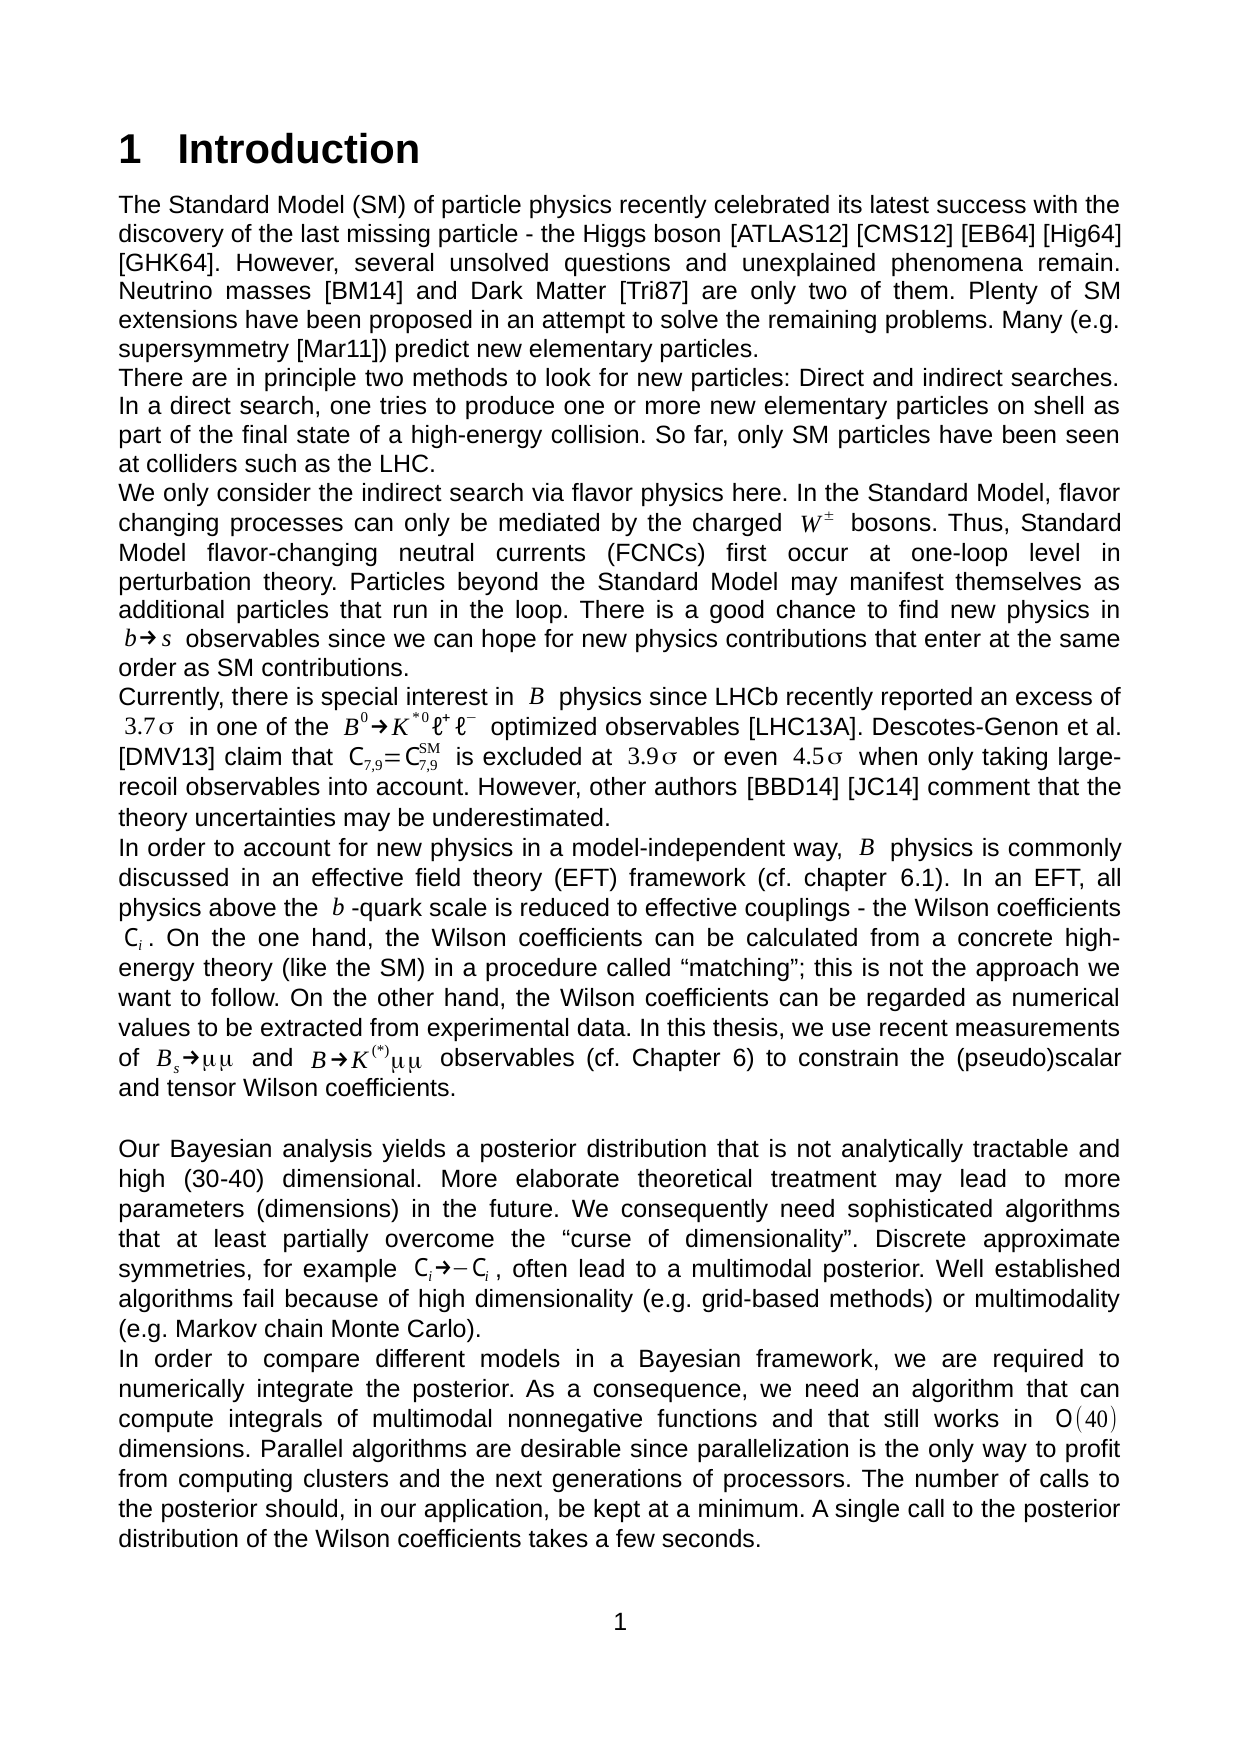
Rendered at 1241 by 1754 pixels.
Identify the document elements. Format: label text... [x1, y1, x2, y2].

text Currently, there is special interest in physics since LHCb recently reported an excess of in one of the optimized observables [LHC13A]. Descotes-Genon et al. [DMV13] claim that is excluded at or even when only taking large-recoil observables into account. However, other authors [BBD14] [JC14] comment that the theory uncertainties may be underestimated. [118, 681, 1122, 832]
text In order to account for new physics in a model-independent way, physics is commonly discussed in an effective field theory (EFT) framework (cf. chapter 6.1). In an EFT, all physics above the -quark scale is reduced to effective couplings - the Wilson coefficients . On the one hand, the Wilson coefficients can be calculated from a concrete high-energy theory (like the SM) in a procedure called “matching”; this is not the approach we want to follow. On the other hand, the Wilson coefficients can be regarded as numerical values to be extracted from experimental data. In this thesis, we use recent measurements of and observables (cf. Chapter 6) to constrain the (pseudo)scalar and tensor Wilson coefficients. [118, 832, 1122, 1103]
text We only consider the indirect search via flavor physics here. In the Standard Model, flavor changing processes can only be mediated by the charged bosons. Thus, Standard Model flavor-changing neutral currents (FCNCs) first occur at one-loop level in perturbation theory. Particles beyond the Standard Model may manifest themselves as additional particles that run in the loop. There is a good chance to find new physics in observables since we can hope for new physics contributions that enter at the same order as SM contributions. [118, 478, 1122, 681]
text There are in principle two methods to look for new particles: Direct and indirect searches. In a direct search, one tries to produce one or more new elementary particles on shell as part of the final state of a high-energy collision. So far, only SM particles have been seen at colliders such as the LHC. [118, 363, 1122, 478]
text The Standard Model (SM) of particle physics recently celebrated its latest success with the discovery of the last missing particle - the Higgs boson [ATLAS12] [CMS12] [EB64] [Hig64] [GHK64]. However, several unsolved questions and unexplained phenomena remain. Neutrino masses [BM14] and Dark Matter [Tri87] are only two of them. Plenty of SM extensions have been proposed in an attempt to solve the remaining problems. Many (e.g. supersymmetry [Mar11]) predict new elementary particles. [118, 190, 1122, 363]
text In order to compare different models in a Bayesian framework, we are required to numerically integrate the posterior. As a consequence, we need an algorithm that can compute integrals of multimodal nonnegative functions and that still works in dimensions. Parallel algorithms are desirable since parallelization is the only way to profit from computing clusters and the next generations of processors. The number of calls to the posterior should, in our application, be kept at a minimum. A single call to the posterior distribution of the Wilson coefficients takes a few seconds. [118, 1343, 1122, 1553]
text Our Bayesian analysis yields a posterior distribution that is not analytically tractable and high (30‑40) dimensional. More elaborate theoretical treatment may lead to more parameters (dimensions) in the future. We consequently need sophisticated algorithms that at least partially overcome the “curse of dimensionality”. Discrete approximate symmetries, for example , often lead to a multimodal posterior. Well established algorithms fail because of high dimensionality (e.g. grid-based methods) or multimodality (e.g. Markov chain Monte Carlo). [118, 1133, 1122, 1343]
subtitle Introduction [118, 124, 1122, 172]
